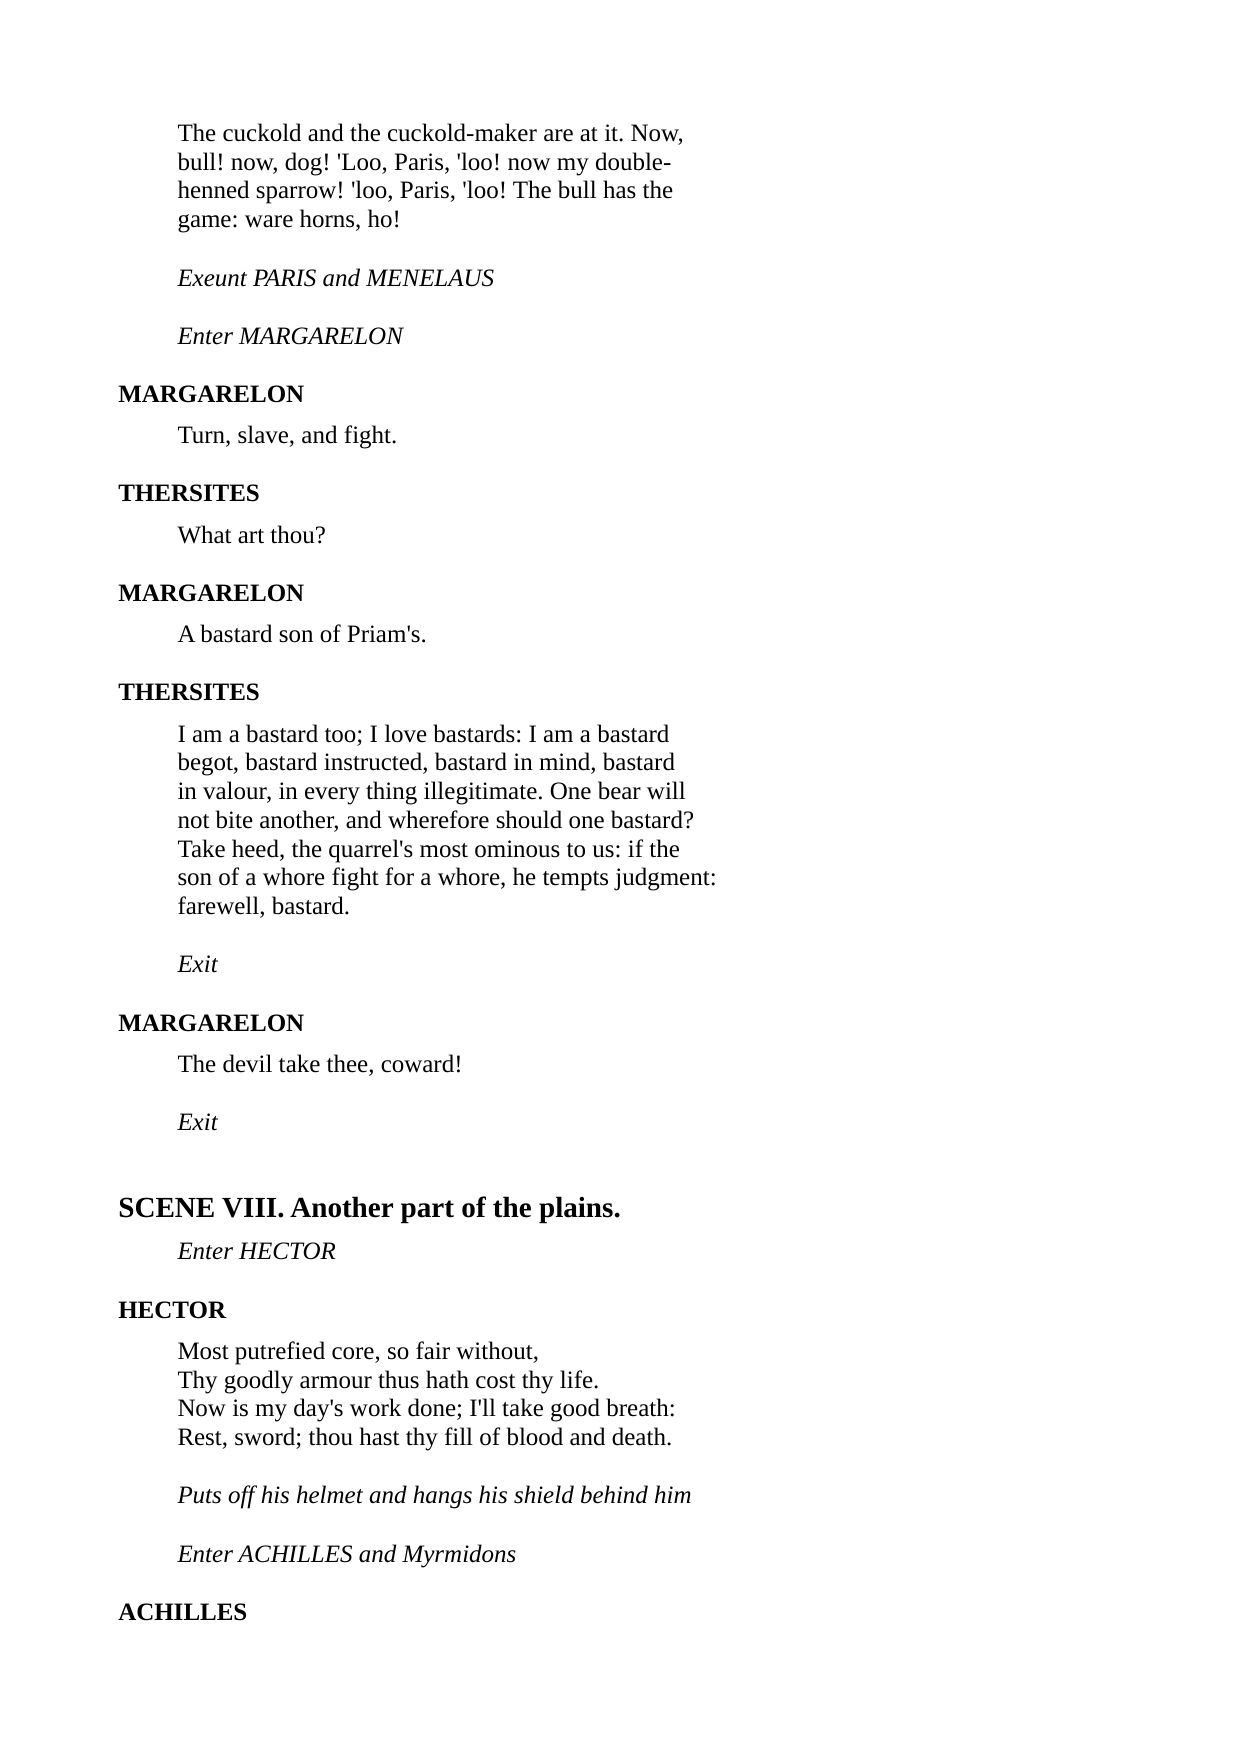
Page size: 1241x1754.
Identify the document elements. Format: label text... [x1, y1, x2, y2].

text ACHILLES [118, 1597, 1122, 1626]
subtitle SCENE VIII. Another part of the plains. [118, 1190, 1122, 1224]
text The devil take thee, coward! [177, 1049, 1063, 1078]
text THERSITES [118, 478, 1122, 507]
text Enter HECTOR [177, 1236, 1063, 1265]
text What art thou? [177, 520, 1063, 548]
text I am a bastard too; I love bastards: I am a bastard begot, bastard instructed, bastard in mind, bastard in valour, in every thing illegitimate. One bear will not bite another, and wherefore should one bastard? Take heed, the quarrel's most ominous to us: if the son of a whore fight for a whore, he tempts judgment: farewell, bastard. [177, 719, 1063, 920]
text Puts off his helmet and hangs his shield behind him [177, 1480, 1063, 1509]
text Enter MARGARELON [177, 321, 1063, 349]
text THERSITES [118, 677, 1122, 706]
text MARGARELON [118, 578, 1122, 607]
text Most putrefied core, so fair without, Thy goodly armour thus hath cost thy life. Now is my day's work done; I'll take good breath: Rest, sword; thou hast thy fill of blood and death. [177, 1336, 1063, 1451]
text Exit [177, 949, 1063, 978]
text MARGARELON [118, 1008, 1122, 1036]
text Exeunt PARIS and MENELAUS [177, 263, 1063, 291]
text Exit [177, 1107, 1063, 1136]
text A bastard son of Priam's. [177, 619, 1063, 648]
text The cuckold and the cuckold-maker are at it. Now, bull! now, dog! 'Loo, Paris, 'loo! now my double- henned sparrow! 'loo, Paris, 'loo! The bull has the game: ware horns, ho! [177, 118, 1063, 233]
text MARGARELON [118, 379, 1122, 408]
text Enter ACHILLES and Myrmidons [177, 1539, 1063, 1567]
text HECTOR [118, 1295, 1122, 1323]
text Turn, slave, and fight. [177, 420, 1063, 449]
